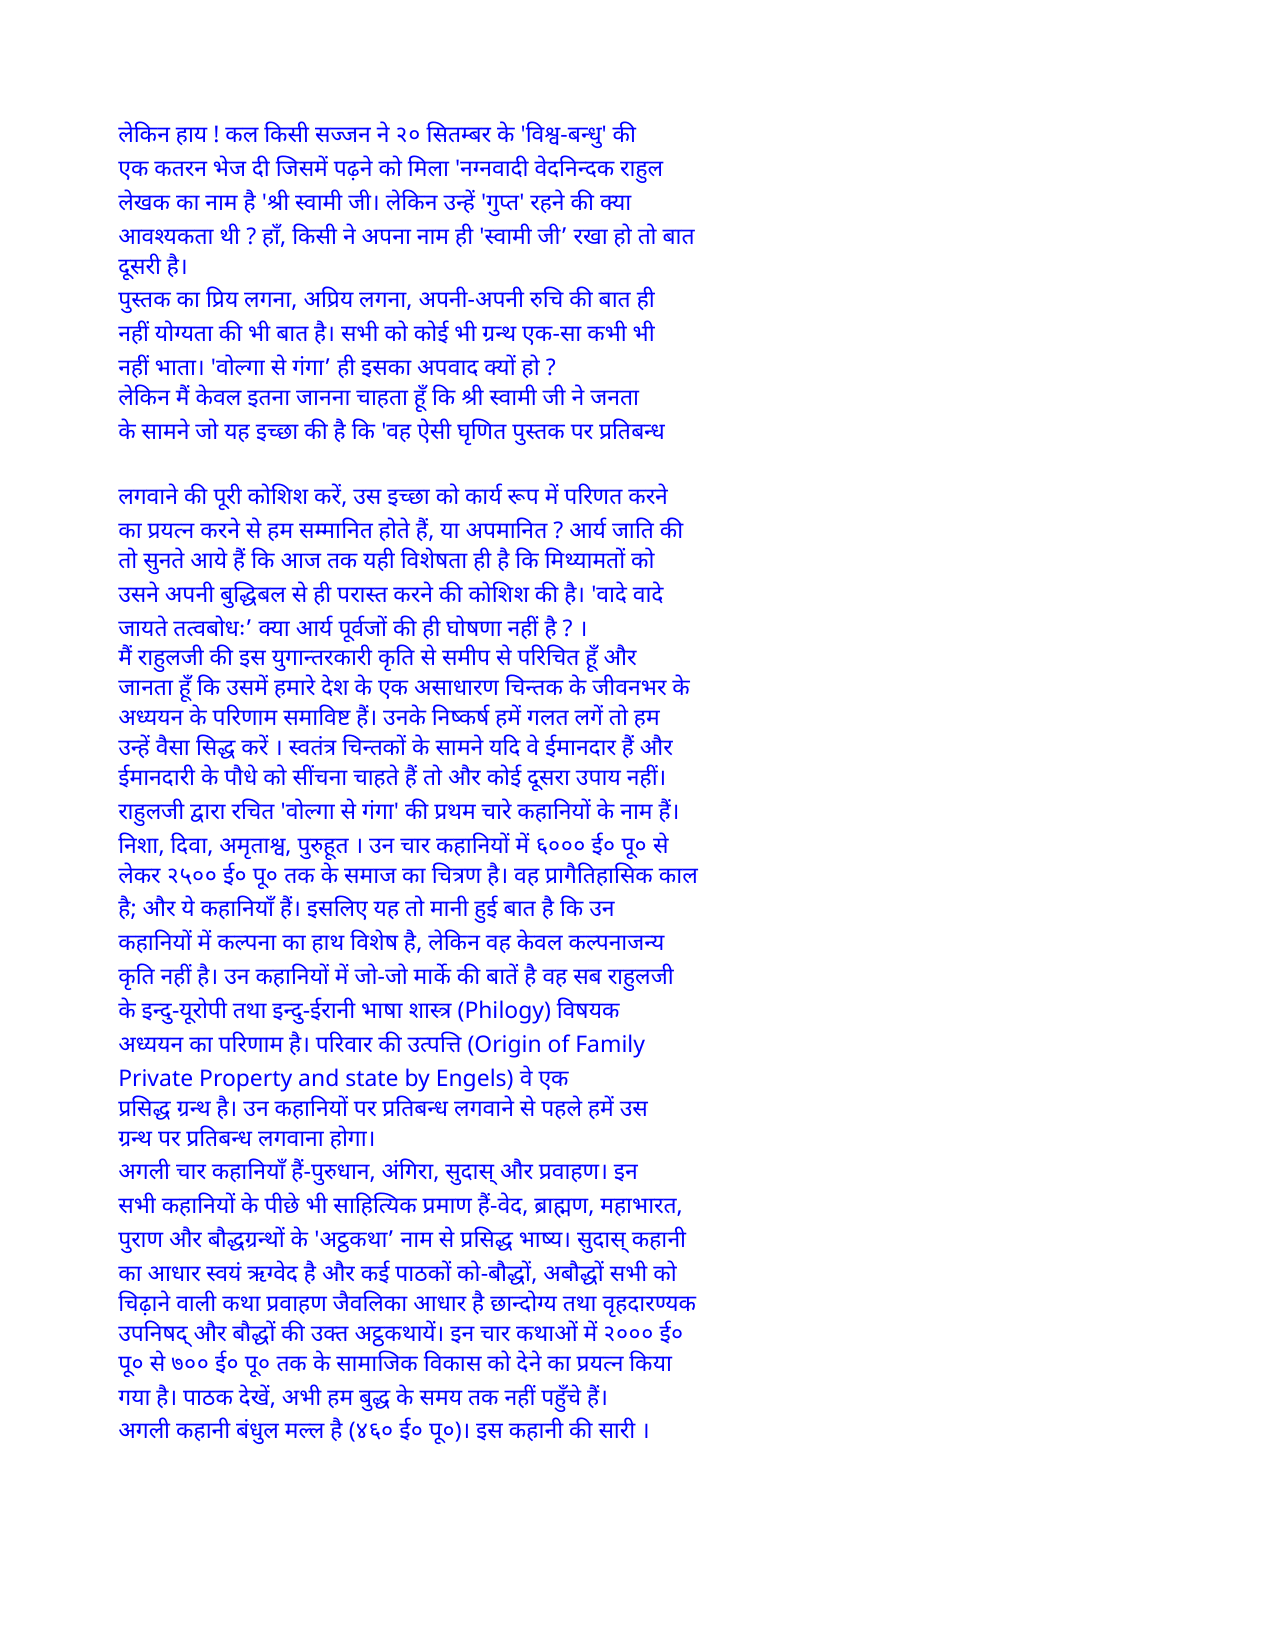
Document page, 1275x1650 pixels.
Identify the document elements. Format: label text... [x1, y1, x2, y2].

text अगली कहानी बंधुल मल्ल है (४६० ई० पू०)। इस कहानी की सारी । [118, 1414, 1157, 1448]
text चिढ़ाने वाली कथा प्रवाहण जैवलिका आधार है छान्दोग्य तथा वृहदारण्यक [118, 1291, 1157, 1321]
text अध्ययन के परिणाम समाविष्ट हैं। उनके निष्कर्ष हमें गलत लगें तो हम [118, 705, 1157, 735]
text नहीं भाता। 'वोल्गा से गंगा’ ही इसका अपवाद क्यों हो ? [118, 351, 1157, 385]
text लेकिन हाय ! कल किसी सज्जन ने २० सितम्बर के 'विश्व-बन्धु' की [118, 118, 1157, 152]
text आवश्यकता थी ? हाँ, किसी ने अपना नाम ही 'स्वामी जी’ रखा हो तो बात [118, 220, 1157, 253]
text अगली चार कहानियाँ हैं-पुरुधान, अंगिरा, सुदास् और प्रवाहण। इन [118, 1155, 1157, 1189]
text गया है। पाठक देखें, अभी हम बुद्ध के समय तक नहीं पहुँचे हैं। [118, 1380, 1157, 1414]
text उन्हें वैसा सिद्ध करें । स्वतंत्र चिन्तकों के सामने यदि वे ईमानदार हैं और [118, 735, 1157, 765]
text अध्ययन का परिणाम है। परिवार की उत्पत्ति (Origin of Family [118, 1028, 1157, 1062]
text जायते तत्वबोधः’ क्या आर्य पूर्वजों की ही घोषणा नहीं है ? । [118, 611, 1157, 645]
text कृति नहीं है। उन कहानियों में जो-जो मार्के की बातें है वह सब राहुलजी [118, 960, 1157, 994]
text Private Property and state by Engels) वे एक [118, 1062, 1157, 1096]
text जानता हूँ कि उसमें हमारे देश के एक असाधारण चिन्तक के जीवनभर के [118, 675, 1157, 705]
text ग्रन्थ पर प्रतिबन्ध लगवाना होगा। [118, 1125, 1157, 1155]
text उसने अपनी बुद्धिबल से ही परास्त करने की कोशिश की है। 'वादे वादे [118, 578, 1157, 611]
text उपनिषद् और बौद्धों की उक्त अट्ठकथायें। इन चार कथाओं में २००० ई० [118, 1321, 1157, 1351]
text निशा, दिवा, अमृताश्व, पुरुहूत । उन चार कहानियों में ६००० ई० पू० से [118, 829, 1157, 862]
text एक कतरन भेज दी जिसमें पढ़ने को मिला 'नग्नवादी वेदनिन्दक राहुल [118, 152, 1157, 186]
text पुस्तक का प्रिय लगना, अप्रिय लगना, अपनी-अपनी रुचि की बात ही [118, 283, 1157, 317]
text पू० से ७०० ई० पू० तक के सामाजिक विकास को देने का प्रयत्न किया [118, 1351, 1157, 1380]
text मैं राहुलजी की इस युगान्तरकारी कृति से समीप से परिचित हूँ और [118, 645, 1157, 675]
text के सामने जो यह इच्छा की है कि 'वह ऐसी घृणित पुस्तक पर प्रतिबन्ध [118, 415, 1157, 449]
text लेखक का नाम है 'श्री स्वामी जी। लेकिन उन्हें 'गुप्त' रहने की क्या [118, 186, 1157, 220]
text कहानियों में कल्पना का हाथ विशेष है, लेकिन वह केवल कल्पनाजन्य [118, 926, 1157, 960]
text ईमानदारी के पौधे को सींचना चाहते हैं तो और कोई दूसरा उपाय नहीं। [118, 765, 1157, 795]
text का आधार स्वयं ऋग्वेद है और कई पाठकों को-बौद्धों, अबौद्धों सभी को [118, 1257, 1157, 1291]
text है; और ये कहानियाँ हैं। इसलिए यह तो मानी हुई बात है कि उन [118, 892, 1157, 926]
text के इन्दु-यूरोपी तथा इन्दु-ईरानी भाषा शास्त्र (Philogy) विषयक [118, 994, 1157, 1028]
text का प्रयत्न करने से हम सम्मानित होते हैं, या अपमानित ? आर्य जाति की [118, 514, 1157, 548]
text लेकर २५०० ई० पू० तक के समाज का चित्रण है। वह प्रागैतिहासिक काल [118, 862, 1157, 892]
text तो सुनते आये हैं कि आज तक यही विशेषता ही है कि मिथ्यामतों को [118, 548, 1157, 578]
text पुराण और बौद्धग्रन्थों के 'अट्ठकथा’ नाम से प्रसिद्ध भाष्य। सुदास् कहानी [118, 1223, 1157, 1257]
text प्रसिद्ध ग्रन्थ है। उन कहानियों पर प्रतिबन्ध लगवाने से पहले हमें उस [118, 1096, 1157, 1125]
text नहीं योग्यता की भी बात है। सभी को कोई भी ग्रन्थ एक-सा कभी भी [118, 317, 1157, 351]
text सभी कहानियों के पीछे भी साहित्यिक प्रमाण हैं-वेद, ब्राह्मण, महाभारत, [118, 1189, 1157, 1223]
text लगवाने की पूरी कोशिश करें, उस इच्छा को कार्य रूप में परिणत करने [118, 480, 1157, 514]
text लेकिन मैं केवल इतना जानना चाहता हूँ कि श्री स्वामी जी ने जनता [118, 385, 1157, 415]
text दूसरी है। [118, 253, 1157, 283]
text राहुलजी द्वारा रचित 'वोल्गा से गंगा' की प्रथम चारे कहानियों के नाम हैं। [118, 795, 1157, 829]
